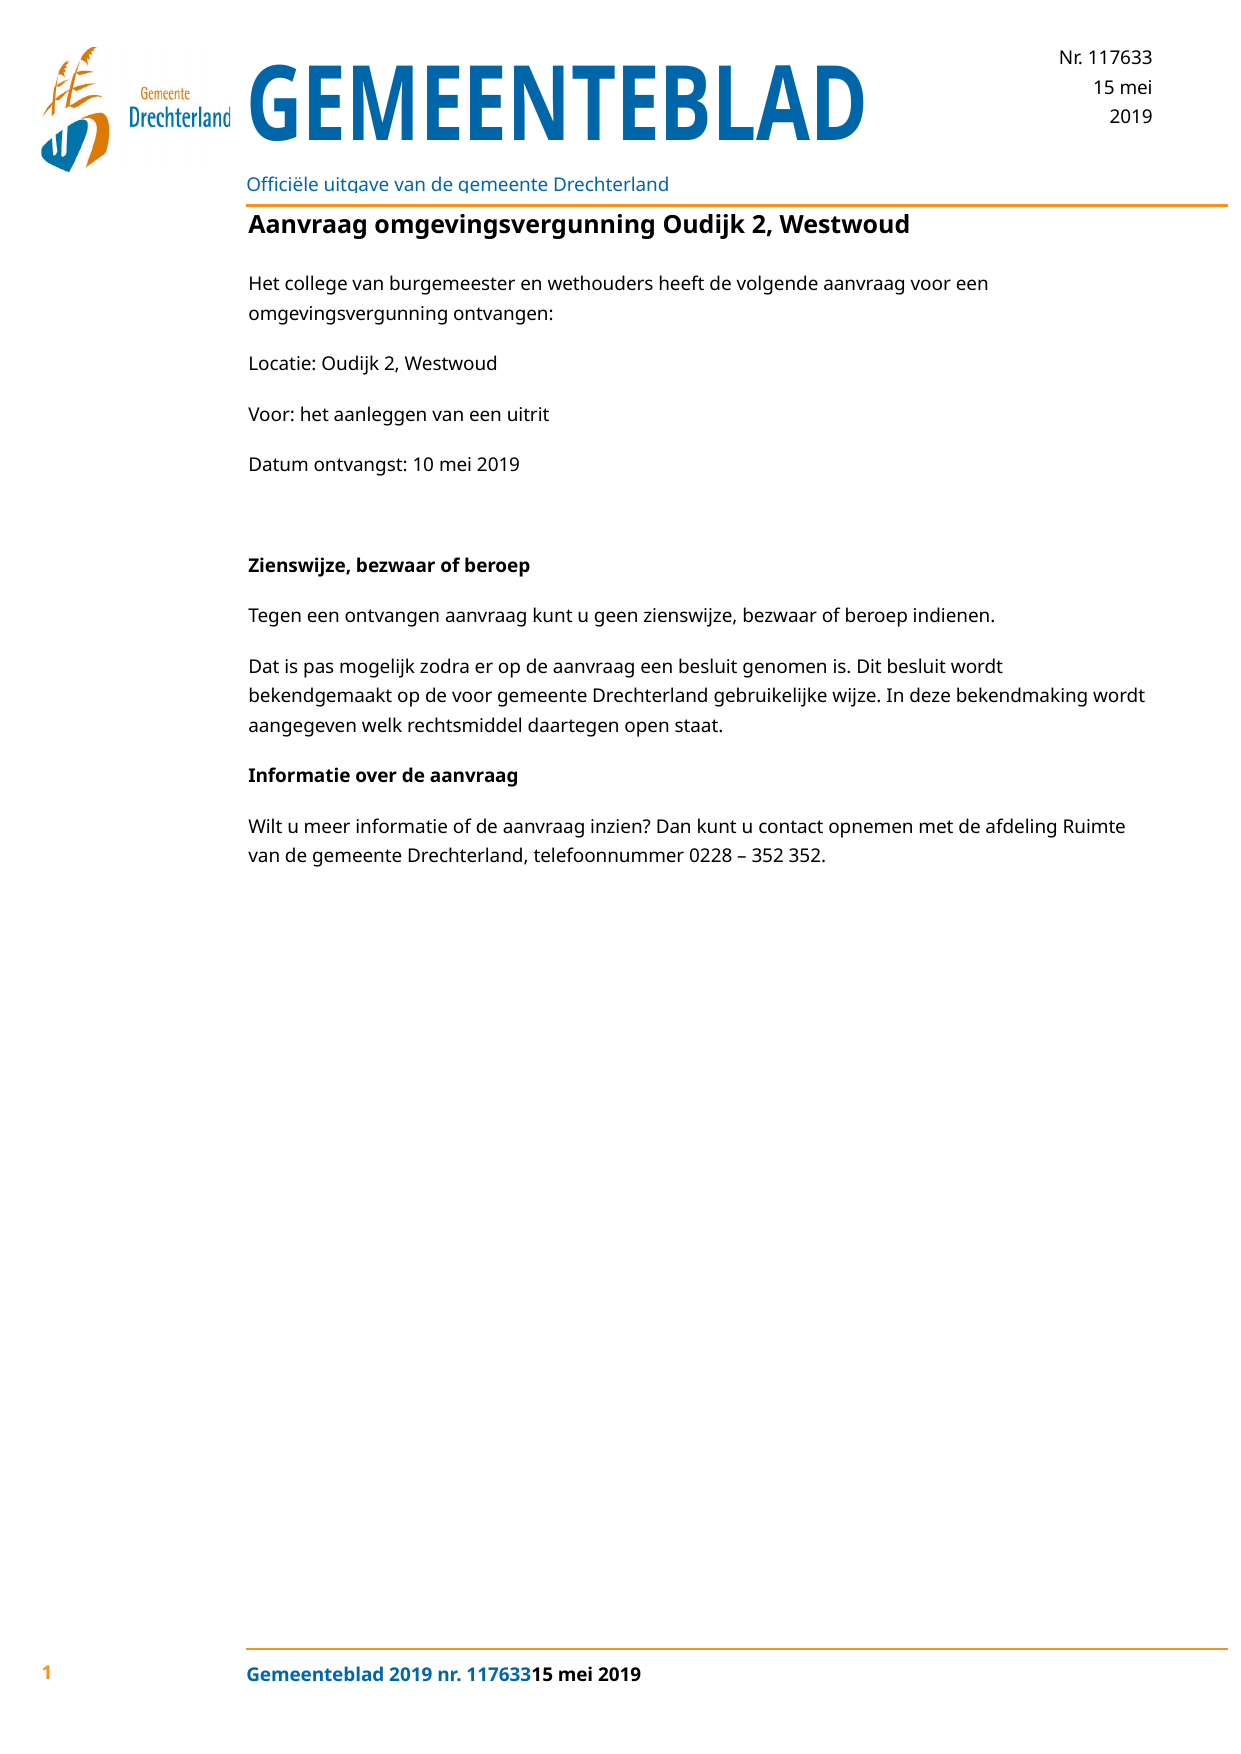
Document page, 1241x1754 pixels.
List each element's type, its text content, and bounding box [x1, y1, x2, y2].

picture [226, 115, 231, 124]
text Tegen een ontvangen aanvraag kunt u geen zienswijze, bezwaar of beroep indienen. [248, 602, 1152, 628]
picture [41, 47, 231, 172]
text Aanvraag omgevingsvergunning Oudijk 2, Westwoud [248, 207, 1152, 241]
text Informatie over de aanvraag [248, 762, 1152, 788]
text Voor: het aanleggen van een uitrit [248, 401, 1152, 426]
text Dat is pas mogelijk zodra er op de aanvraag een besluit genomen is. Dit besluit wordt bekendgemaakt op de voor gemeente Drechterland gebruikelijke wijze. In deze bekendmaking wordt aangegeven welk rechtsmiddel daartegen open staat. [248, 653, 1152, 738]
text Het college van burgemeester en wethouders heeft de volgende aanvraag voor een omgevingsvergunning ontvangen: [248, 270, 1152, 326]
text Wilt u meer informatie of de aanvraag inzien? Dan kunt u contact opnemen met de afdeling Ruimte van de gemeente Drechterland, telefoonnummer 0228 – 352 352. [248, 813, 1152, 868]
text Zienswijze, bezwaar of beroep [248, 552, 1152, 578]
text Datum ontvangst: 10 mei 2019 [248, 451, 1152, 477]
picture [41, 158, 64, 172]
text Locatie: Oudijk 2, Westwoud [248, 350, 1152, 376]
